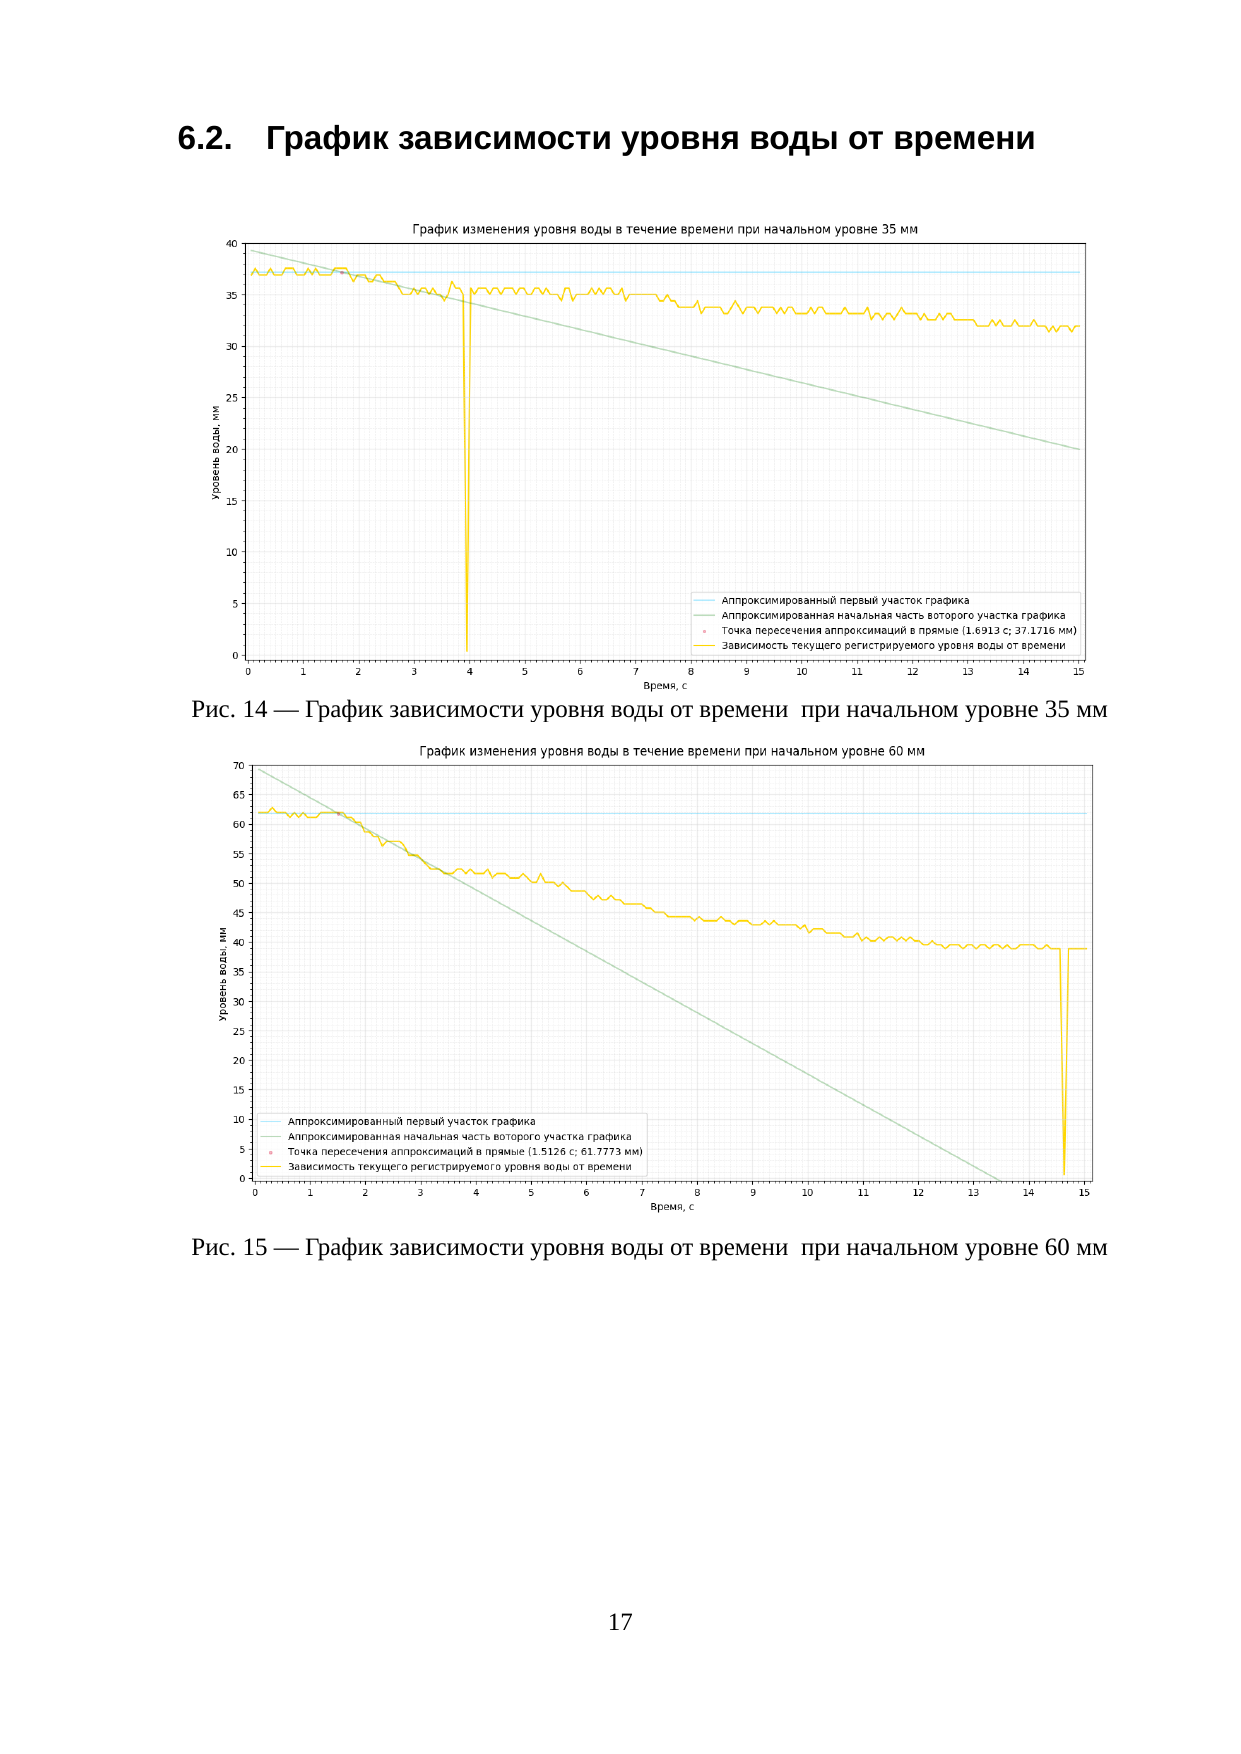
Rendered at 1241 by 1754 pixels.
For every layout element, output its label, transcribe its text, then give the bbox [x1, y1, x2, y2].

text Рис. 14 — График зависимости уровня воды от времени при начальном уровне 35 мм [118, 694, 1122, 723]
picture [177, 722, 1128, 1218]
text Рис. 15 — График зависимости уровня воды от времени при начальном уровне 60 мм [118, 1232, 1122, 1261]
picture [181, 205, 1119, 694]
subtitle График зависимости уровня воды от времени [118, 118, 1122, 157]
